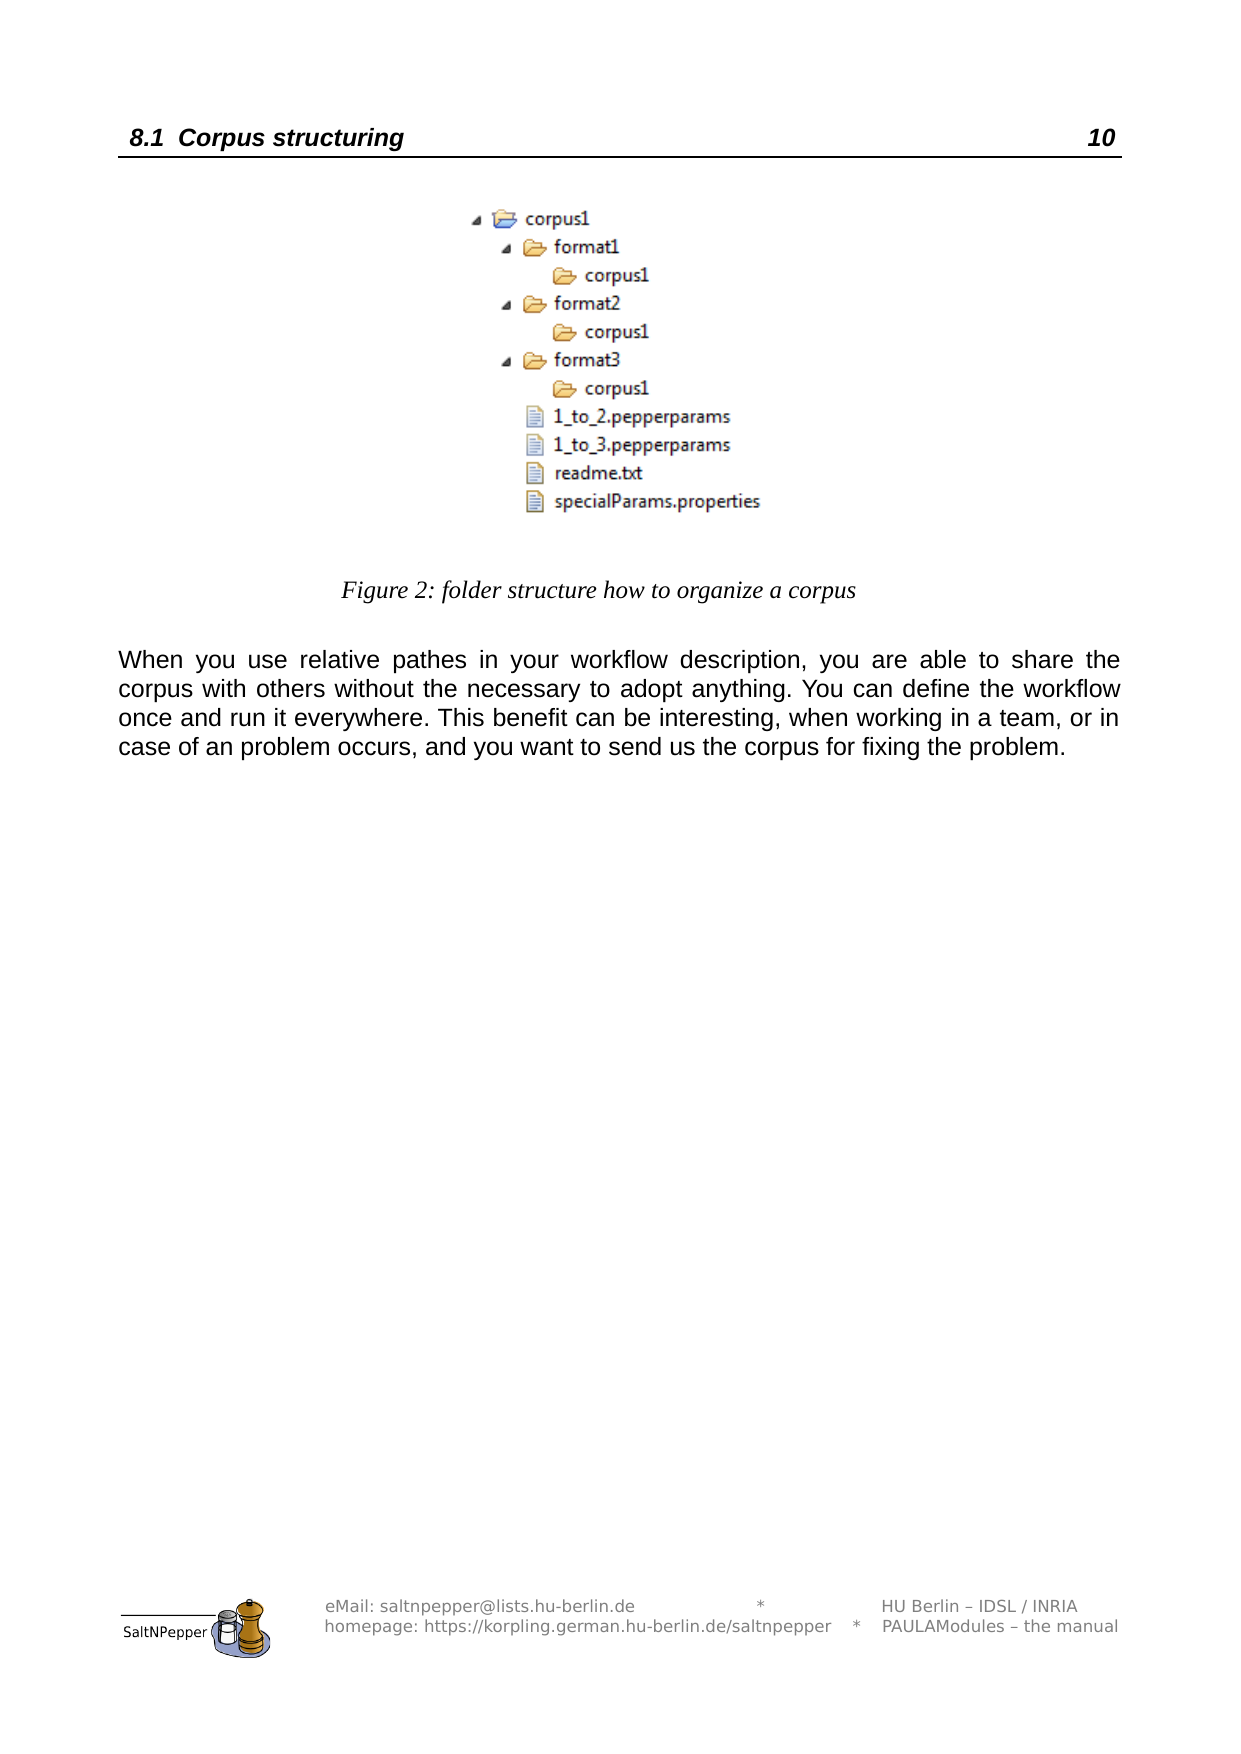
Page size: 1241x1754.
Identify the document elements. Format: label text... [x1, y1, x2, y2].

picture [120, 1598, 270, 1658]
text When you use relative pathes in your workflow description, you are able to share the corpus with others without the necessary to adopt anything. You can define the workflow once and run it everywhere. This benefit can be interesting, when working in a team, or in case of an problem occurs, and you want to send us the corpus for fixing the problem. [118, 645, 1122, 760]
picture [464, 209, 776, 522]
text Figure 2: folder structure how to organize a corpus [341, 575, 899, 604]
